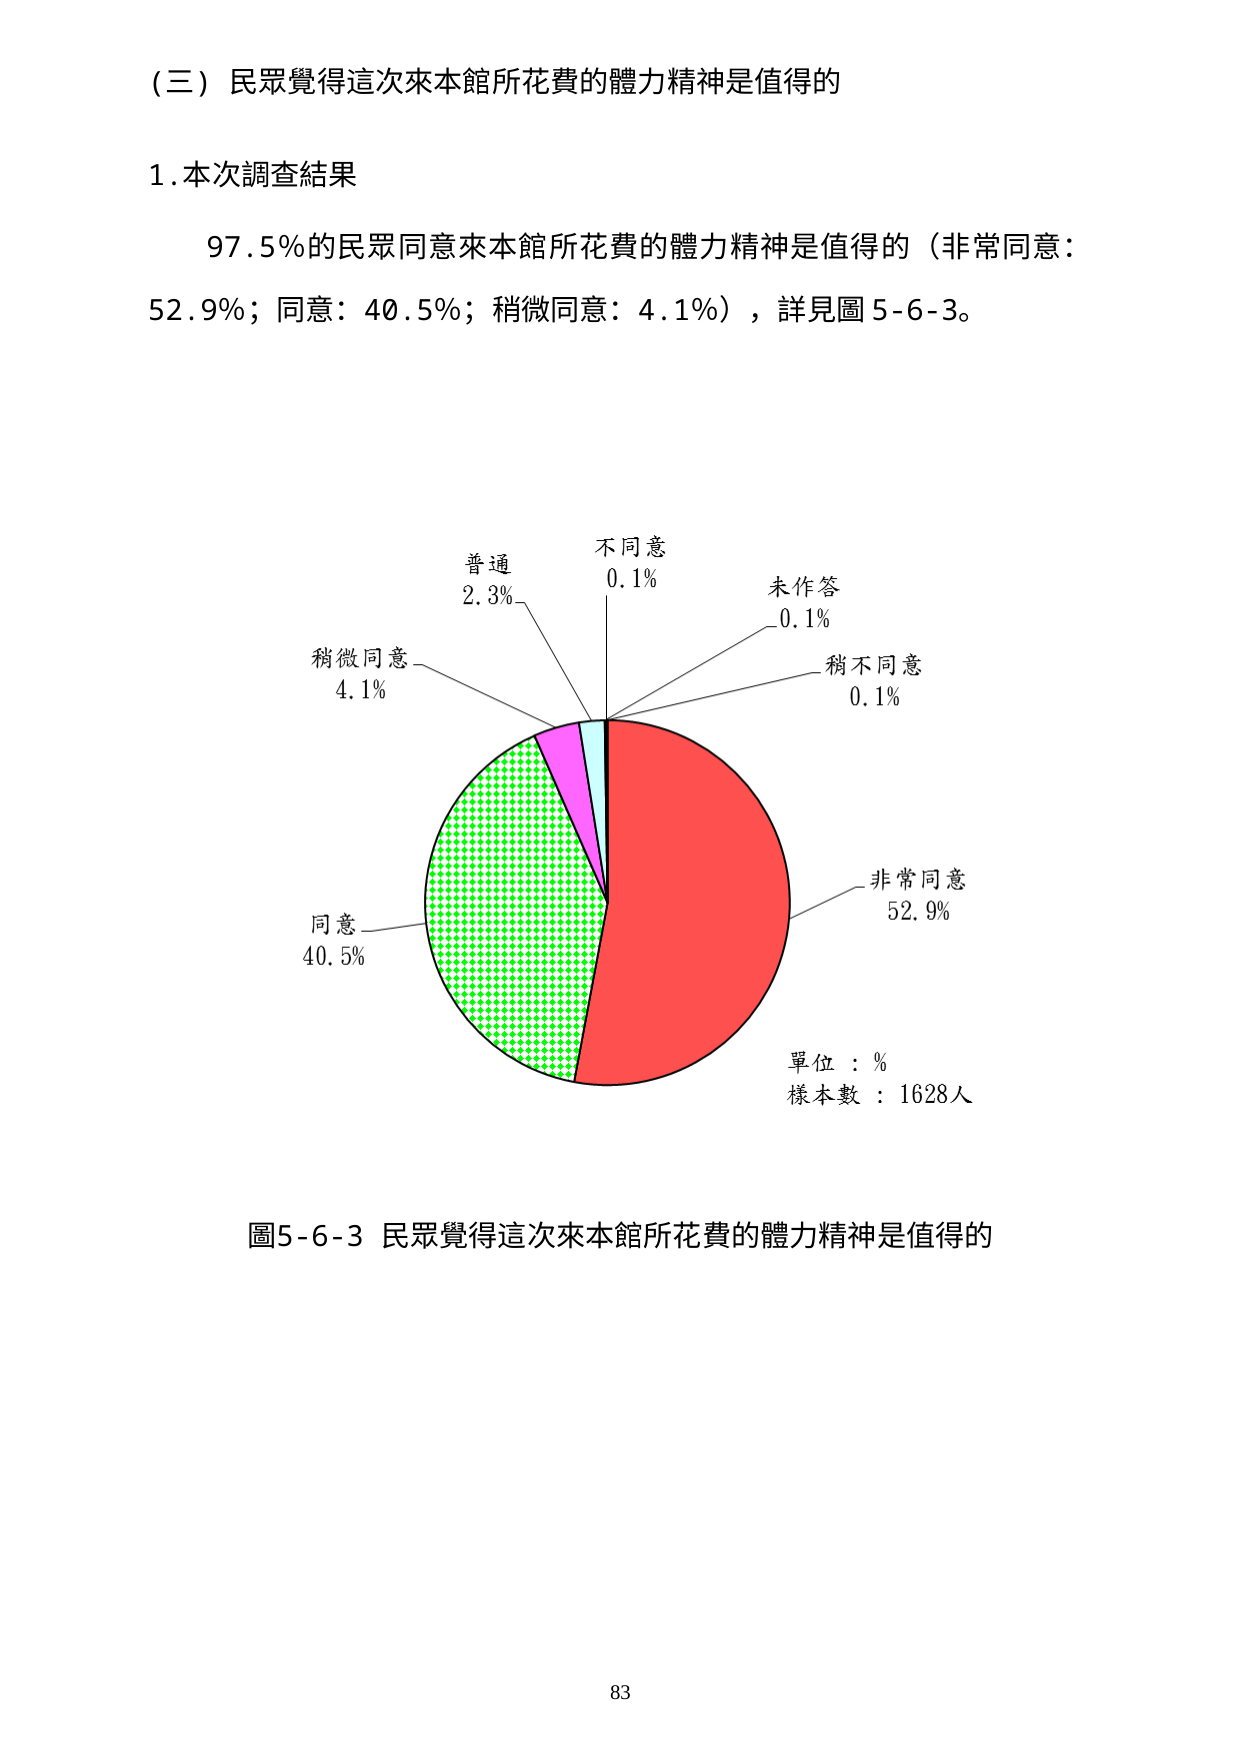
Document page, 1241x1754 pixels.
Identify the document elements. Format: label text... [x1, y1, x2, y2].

picture [253, 502, 987, 1153]
text 97.5％的民眾同意來本館所花費的體力精神是值得的（非常同意：52.9％；同意：40.5％；稍微同意：4.1％），詳見圖5-6-3。 [148, 223, 1092, 329]
text (三) 民眾覺得這次來本館所花費的體力精神是值得的 [148, 59, 1092, 101]
text 1.本次調查結果 [148, 152, 1092, 194]
text 圖5-6-3 民眾覺得這次來本館所花費的體力精神是值得的 [148, 1213, 1092, 1255]
